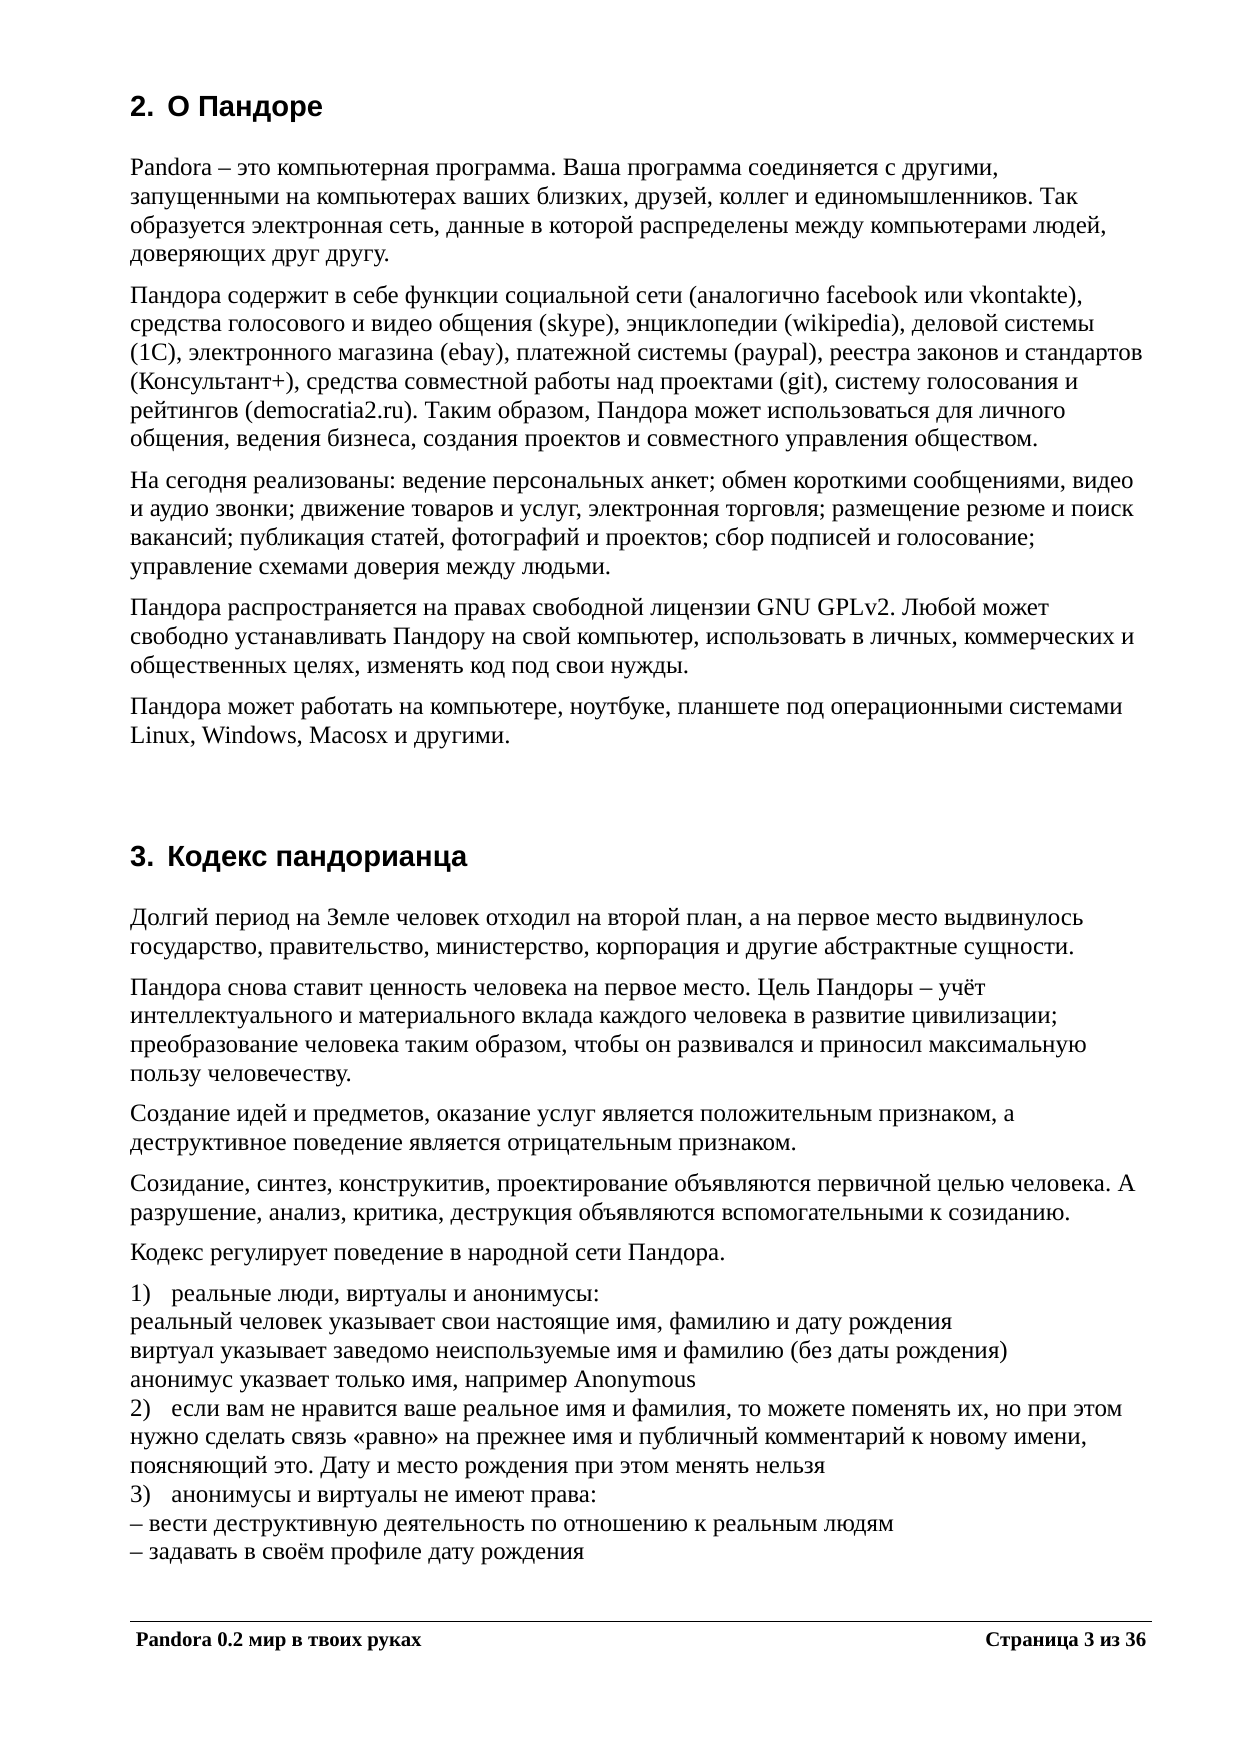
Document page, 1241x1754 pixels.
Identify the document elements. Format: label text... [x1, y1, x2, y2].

list реальный человек указывает свои настоящие имя, фамилию и дату рождения [130, 1306, 1152, 1335]
text Пандора может работать на компьютере, ноутбуке, планшете под операционными системами Linux, Windows, Macosx и другими. [130, 691, 1152, 748]
text виртуал указывает заведомо неиспользуемые имя и фамилию (без даты рождения) [130, 1335, 1152, 1364]
text На сегодня реализованы: ведение персональных анкет; обмен короткими сообщениями, видео и аудио звонки; движение товаров и услуг, электронная торговля; размещение резюме и поиск вакансий; публикация статей, фотографий и проектов; сбор подписей и голосование; управление схемами доверия между людьми. [130, 465, 1152, 580]
list реальные люди, виртуалы и анонимусы: [130, 1278, 1152, 1306]
text Кодекс регулирует поведение в народной сети Пандора. [130, 1237, 1152, 1266]
list – задавать в своём профиле дату рождения [130, 1536, 1152, 1565]
text Pandora – это компьютерная программа. Ваша программа соединяется с другими, запущенными на компьютерах ваших близких, друзей, коллег и единомышленников. Так образуется электронная сеть, данные в которой распределены между компьютерами людей, доверяющих друг другу. [130, 152, 1152, 267]
text Создание идей и предметов, оказание услуг является положительным признаком, а деструктивное поведение является отрицательным признаком. [130, 1098, 1152, 1156]
text Пандора снова ставит ценность человека на первое место. Цель Пандоры – учёт интеллектуального и материального вклада каждого человека в развитие цивилизации; преобразование человека таким образом, чтобы он развивался и приносил максимальную пользу человечеству. [130, 972, 1152, 1087]
list если вам не нравится ваше реальное имя и фамилия, то можете поменять их, но при этом нужно сделать связь «равно» на прежнее имя и публичный комментарий к новому имени, поясняющий это. Дату и место рождения при этом менять нельзя [130, 1393, 1152, 1479]
text анонимус указвает только имя, например Anonymous [130, 1364, 1152, 1393]
text Долгий период на Земле человек отходил на второй план, а на первое место выдвинулось государство, правительство, министерство, корпорация и другие абстрактные сущности. [130, 902, 1152, 960]
subtitle О Пандоре [130, 88, 1152, 122]
text Созидание, синтез, конструкитив, проектирование объявляются первичной целью человека. А разрушение, анализ, критика, деструкция объявляются вспомогательными к созиданию. [130, 1168, 1152, 1225]
text Пандора содержит в себе функции социальной сети (аналогично facebook или vkontakte), средства голосового и видео общения (skype), энциклопедии (wikipedia), деловой системы (1C), электронного магазина (ebay), платежной системы (paypal), реестра законов и стандартов (Консультант+), средства совместной работы над проектами (git), систему голосования и рейтингов (democratia2.ru). Таким образом, Пандора может использоваться для личного общения, ведения бизнеса, создания проектов и совместного управления обществом. [130, 280, 1152, 452]
text Пандора распространяется на правах свободной лицензии GNU GPLv2. Любой может свободно устанавливать Пандору на свой компьютер, использовать в личных, коммерческих и общественных целях, изменять код под свои нужды. [130, 592, 1152, 678]
list – вести деструктивную деятельность по отношению к реальным людям [130, 1508, 1152, 1536]
list анонимусы и виртуалы не имеют права: [130, 1479, 1152, 1508]
subtitle Кодекс пандорианца [130, 839, 1152, 872]
